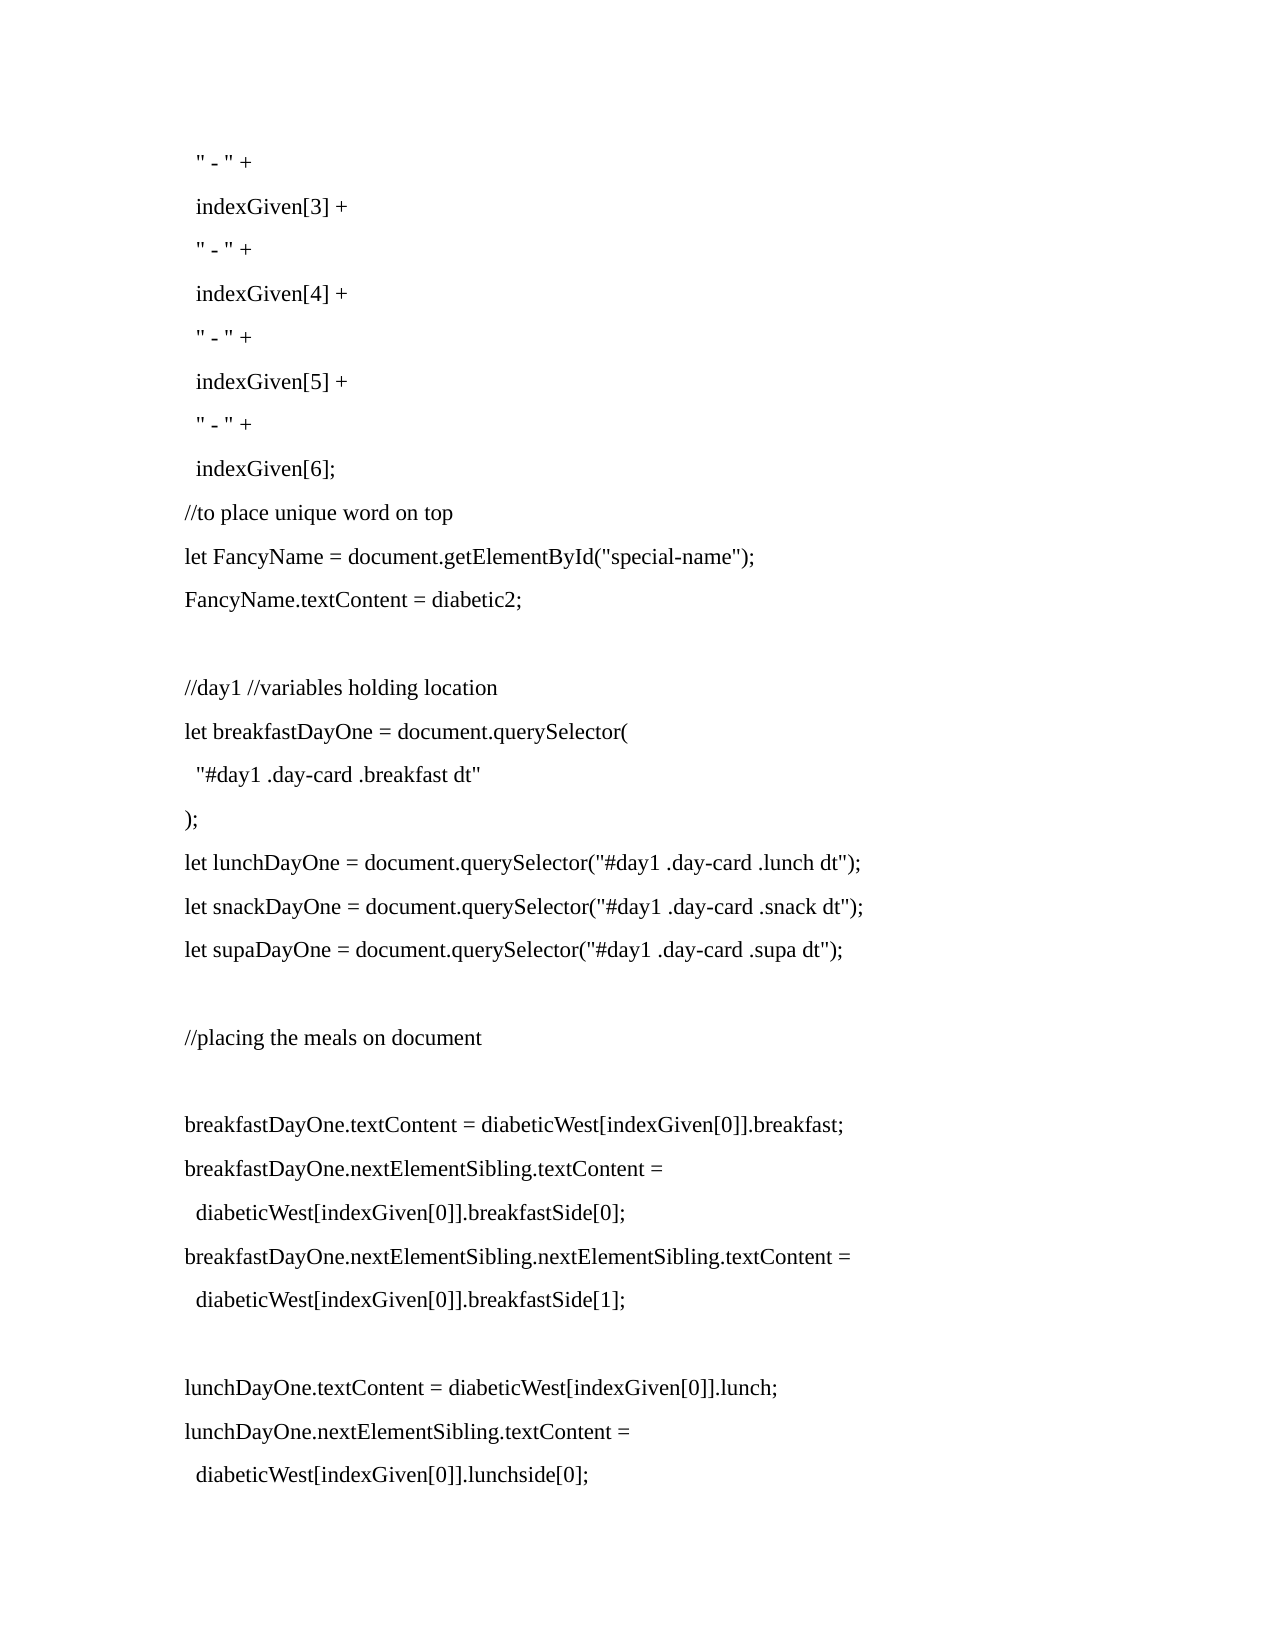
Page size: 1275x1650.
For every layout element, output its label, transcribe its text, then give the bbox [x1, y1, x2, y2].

text indexGiven[3] + [150, 194, 1125, 219]
text indexGiven[5] + [150, 369, 1125, 394]
text ); [150, 806, 1125, 832]
text diabeticWest[indexGiven[0]].lunchside[0]; [150, 1462, 1125, 1488]
text breakfastDayOne.nextElementSibling.textContent = [150, 1156, 1125, 1182]
text //day1 //variables holding location [150, 675, 1125, 700]
text let breakfastDayOne = document.querySelector( [150, 719, 1125, 744]
text let snackDayOne = document.querySelector("#day1 .day-card .snack dt"); [150, 894, 1125, 919]
text //to place unique word on top [150, 500, 1125, 525]
text breakfastDayOne.nextElementSibling.nextElementSibling.textContent = [150, 1244, 1125, 1269]
text " - " + [150, 237, 1125, 263]
text lunchDayOne.textContent = diabeticWest[indexGiven[0]].lunch; [150, 1375, 1125, 1400]
text let FancyName = document.getElementById("special-name"); [150, 544, 1125, 569]
text diabeticWest[indexGiven[0]].breakfastSide[0]; [150, 1200, 1125, 1225]
text " - " + [150, 150, 1125, 175]
text lunchDayOne.nextElementSibling.textContent = [150, 1419, 1125, 1444]
text let supaDayOne = document.querySelector("#day1 .day-card .supa dt"); [150, 937, 1125, 963]
text diabeticWest[indexGiven[0]].breakfastSide[1]; [150, 1287, 1125, 1313]
text FancyName.textContent = diabetic2; [150, 587, 1125, 613]
text " - " + [150, 325, 1125, 350]
text "#day1 .day-card .breakfast dt" [150, 762, 1125, 788]
text " - " + [150, 412, 1125, 438]
text breakfastDayOne.textContent = diabeticWest[indexGiven[0]].breakfast; [150, 1112, 1125, 1138]
text indexGiven[4] + [150, 281, 1125, 307]
text indexGiven[6]; [150, 456, 1125, 482]
text //placing the meals on document [150, 1025, 1125, 1050]
text let lunchDayOne = document.querySelector("#day1 .day-card .lunch dt"); [150, 850, 1125, 875]
